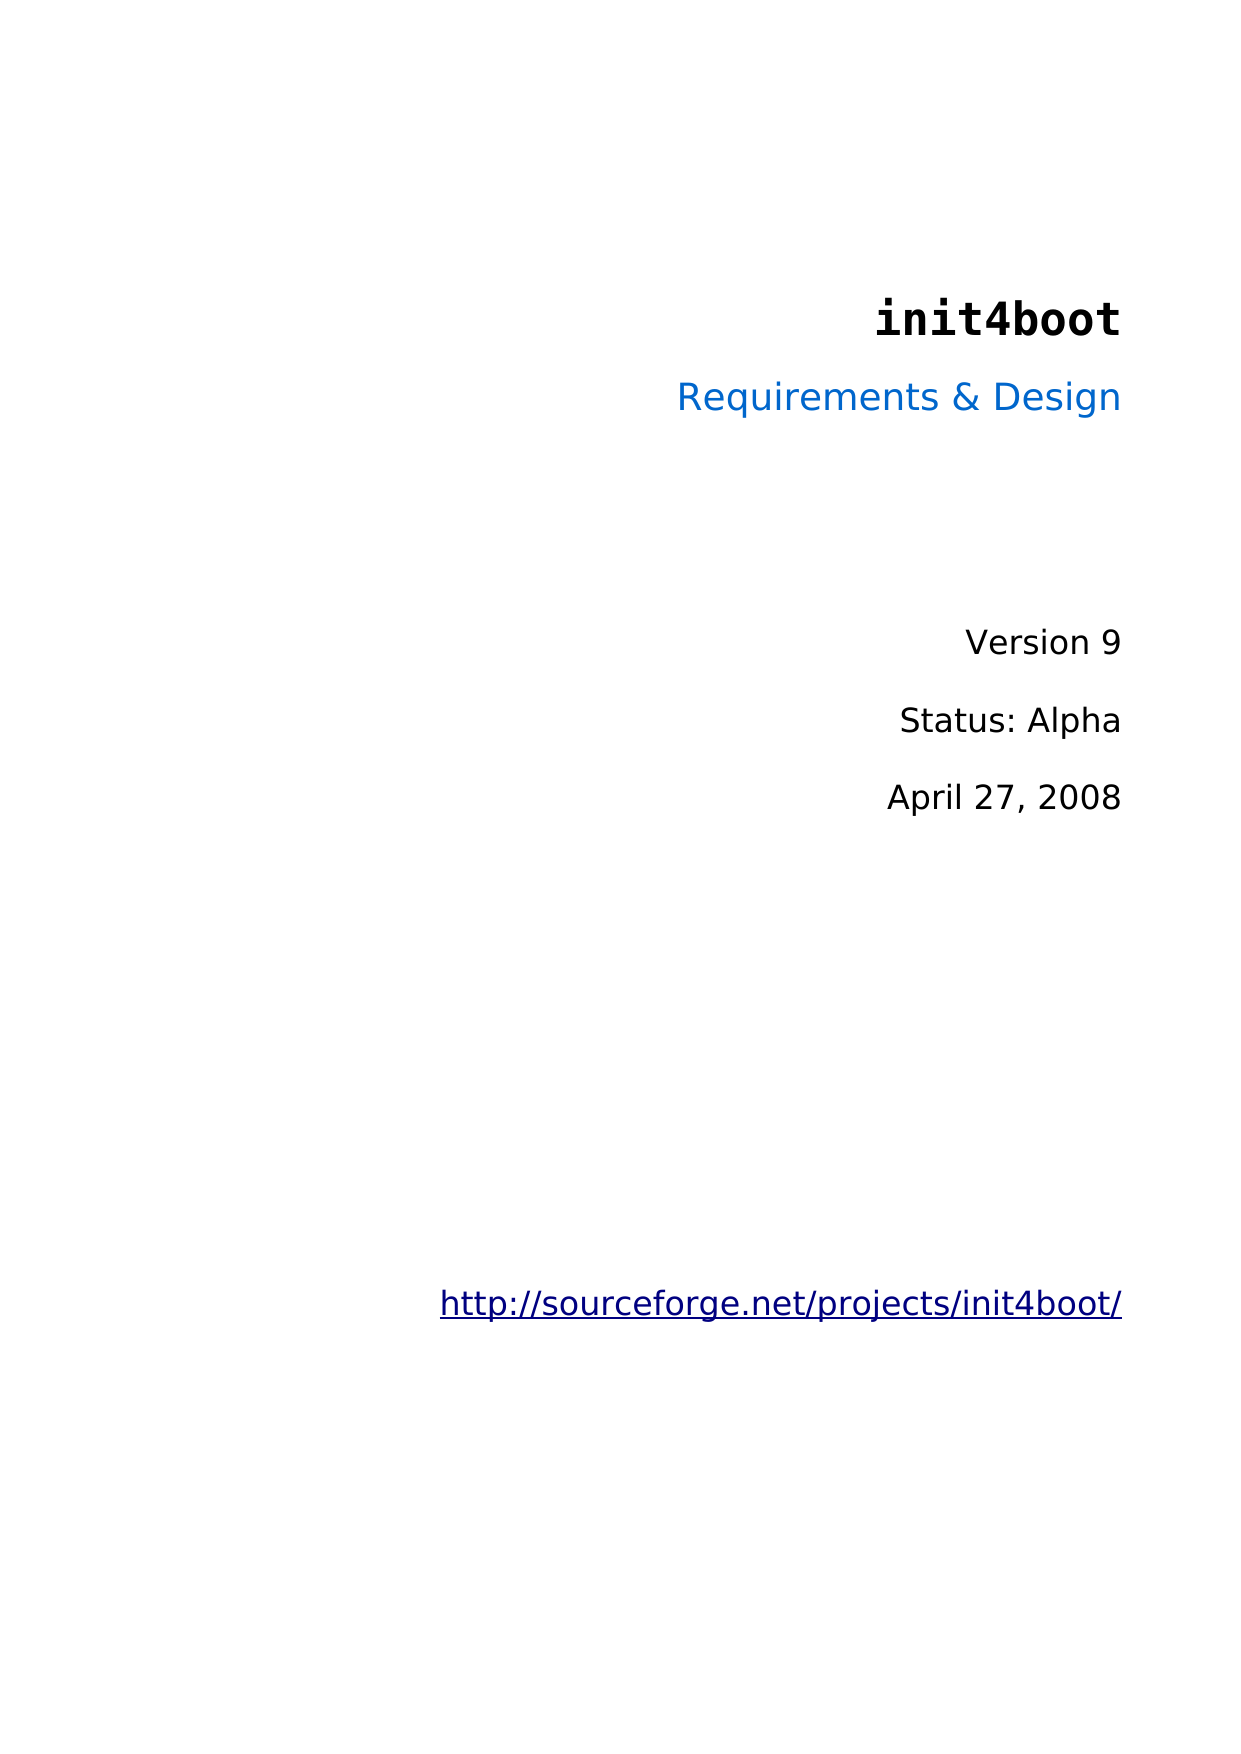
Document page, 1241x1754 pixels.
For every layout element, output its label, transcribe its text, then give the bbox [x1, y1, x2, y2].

text Status: Alpha [118, 701, 1122, 740]
text Requirements & Design [118, 376, 1122, 419]
text Version 9 [118, 623, 1122, 662]
text http://sourceforge.net/projects/init4boot/ [118, 1284, 1122, 1323]
text April 27, 2008 [118, 779, 1122, 818]
text init4boot [118, 293, 1122, 346]
